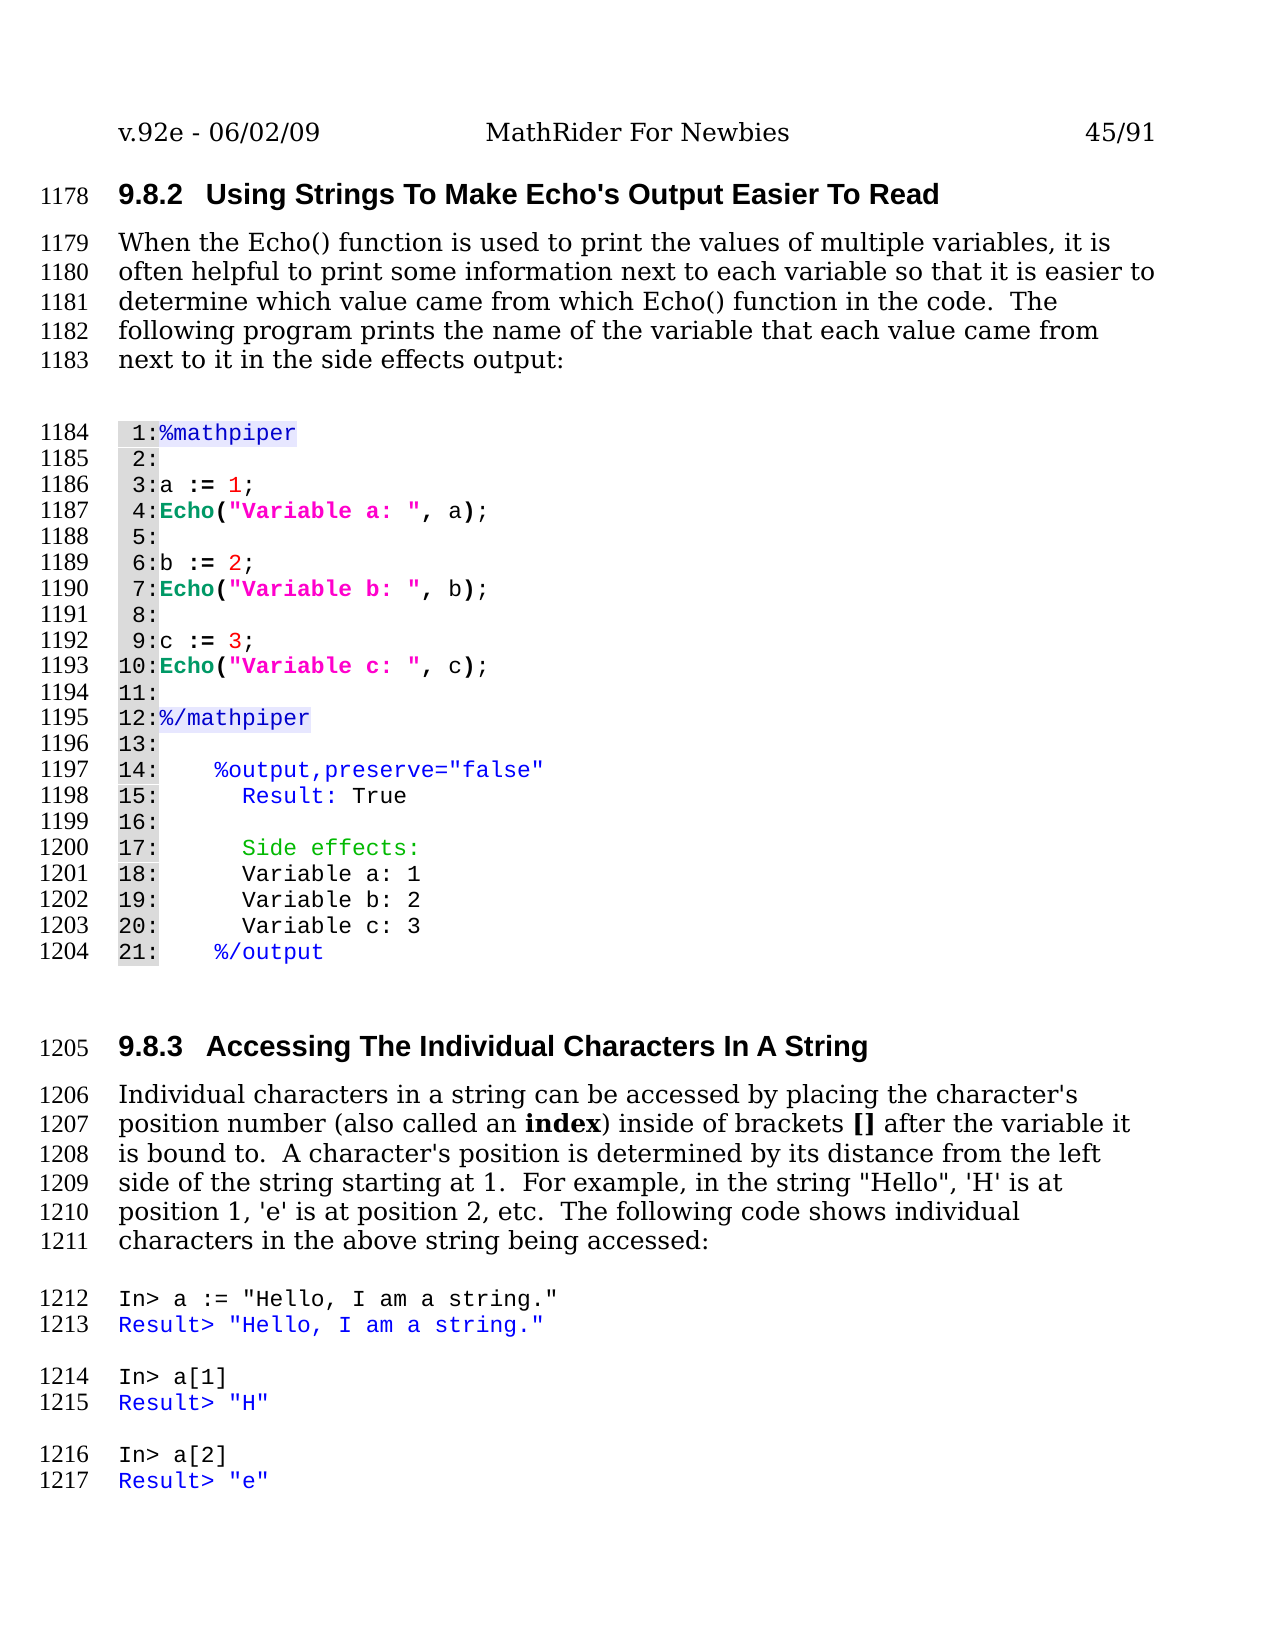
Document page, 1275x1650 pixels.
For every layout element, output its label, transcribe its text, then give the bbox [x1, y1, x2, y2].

text 10:Echo("Variable c: ", c); [118, 655, 1157, 681]
text 12:%/mathpiper [118, 707, 1157, 733]
text 19: Variable b: 2 [118, 888, 1157, 914]
text 21: %/output [118, 940, 1157, 966]
text 15: Result: True [118, 784, 1157, 811]
text Individual characters in a string can be accessed by placing the character's position number (also called an index) inside of brackets [] after the variable it is bound to. A character's position is determined by its distance from the left side of the string starting at 1. For example, in the string "Hello", 'H' is at position 1, 'e' is at position 2, etc. The following code shows individual characters in the above string being accessed: [118, 1080, 1157, 1255]
text 13: [118, 733, 1157, 759]
text 5: [118, 525, 1157, 551]
text 6:b := 2; [118, 551, 1157, 577]
text 7:Echo("Variable b: ", b); [118, 577, 1157, 603]
text 11: [118, 681, 1157, 707]
text 8: [118, 603, 1157, 629]
text 18: Variable a: 1 [118, 862, 1157, 888]
text When the Echo() function is used to print the values of multiple variables, it is often helpful to print some information next to each variable so that it is easier to determine which value came from which Echo() function in the code. The following program prints the name of the variable that each value came from next to it in the side effects output: [118, 228, 1157, 374]
text 4:Echo("Variable a: ", a); [118, 499, 1157, 525]
text Result> "e" [118, 1469, 1157, 1495]
text 3:a := 1; [118, 473, 1157, 499]
text 9:c := 3; [118, 629, 1157, 655]
text Result> "Hello, I am a string." [118, 1313, 1157, 1339]
text 16: [118, 811, 1157, 836]
text 2: [118, 447, 1157, 473]
text In> a := "Hello, I am a string." [118, 1287, 1157, 1313]
text In> a[2] [118, 1443, 1157, 1469]
text 14: %output,preserve="false" [118, 759, 1157, 784]
text Result> "H" [118, 1391, 1157, 1417]
text 17: Side effects: [118, 836, 1157, 862]
subtitle Using Strings To Make Echo's Output Easier To Read [118, 177, 1157, 210]
text 1:%mathpiper [118, 421, 1157, 447]
text In> a[1] [118, 1365, 1157, 1391]
subtitle Accessing The Individual Characters In A String [118, 1029, 1157, 1062]
text 20: Variable c: 3 [118, 914, 1157, 940]
